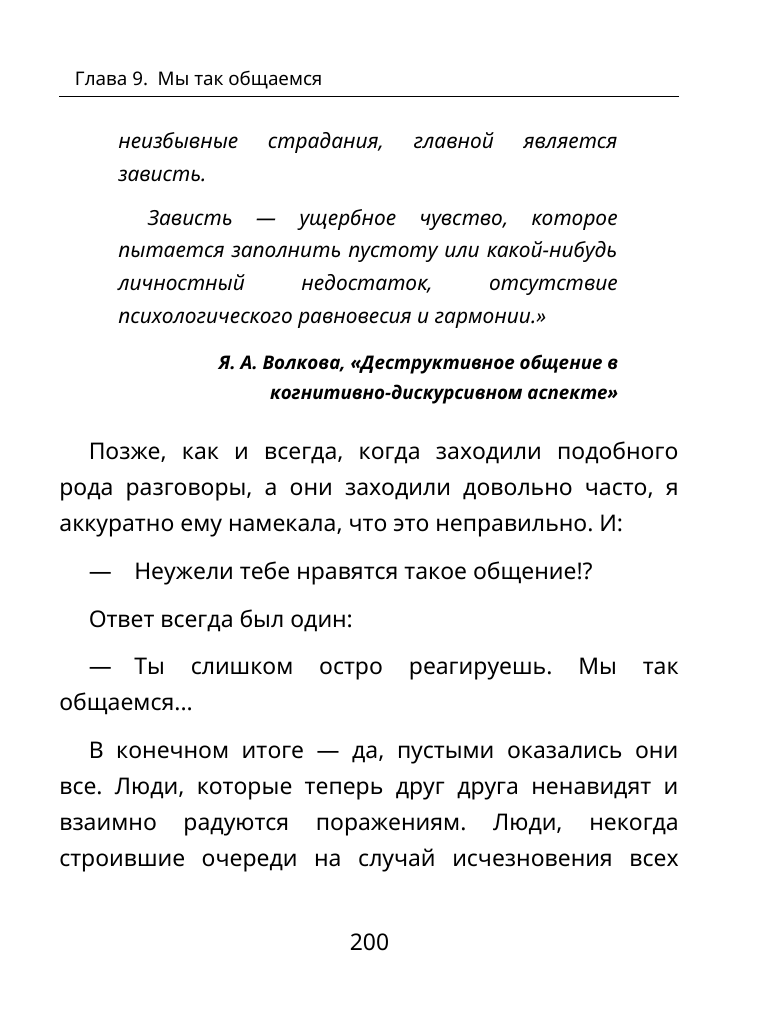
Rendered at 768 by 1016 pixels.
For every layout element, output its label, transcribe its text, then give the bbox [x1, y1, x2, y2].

list Ты слишком остро реагируешь. Мы так общаемся... [59, 650, 679, 717]
text В конечном итоге — да, пустыми оказались они все. Люди, которые теперь друг друга ненавидят и взаимно радуются поражениям. Люди, некогда строившие очереди на случай исчезновения всех [59, 734, 679, 873]
text Ответ всегда был один: [59, 602, 679, 634]
list Неужели тебе нравятся такое общение!? [59, 555, 679, 586]
text Я. А. Волкова, «Деструктивное общение в когнитивно-дискурсивном аспекте» [118, 345, 620, 405]
text Позже, как и всегда, когда заходили подобного рода разговоры, а они заходили довольно часто, я аккуратно ему намекала, что это неправильно. И: [59, 435, 679, 538]
text Зависть — ущербное чувство, которое пытается заполнить пустоту или какой-нибудь личностный недостаток, отсутствие психологического равновесия и гармонии.» [118, 203, 620, 329]
text неизбывные страдания, главной является зависть. [118, 126, 620, 187]
